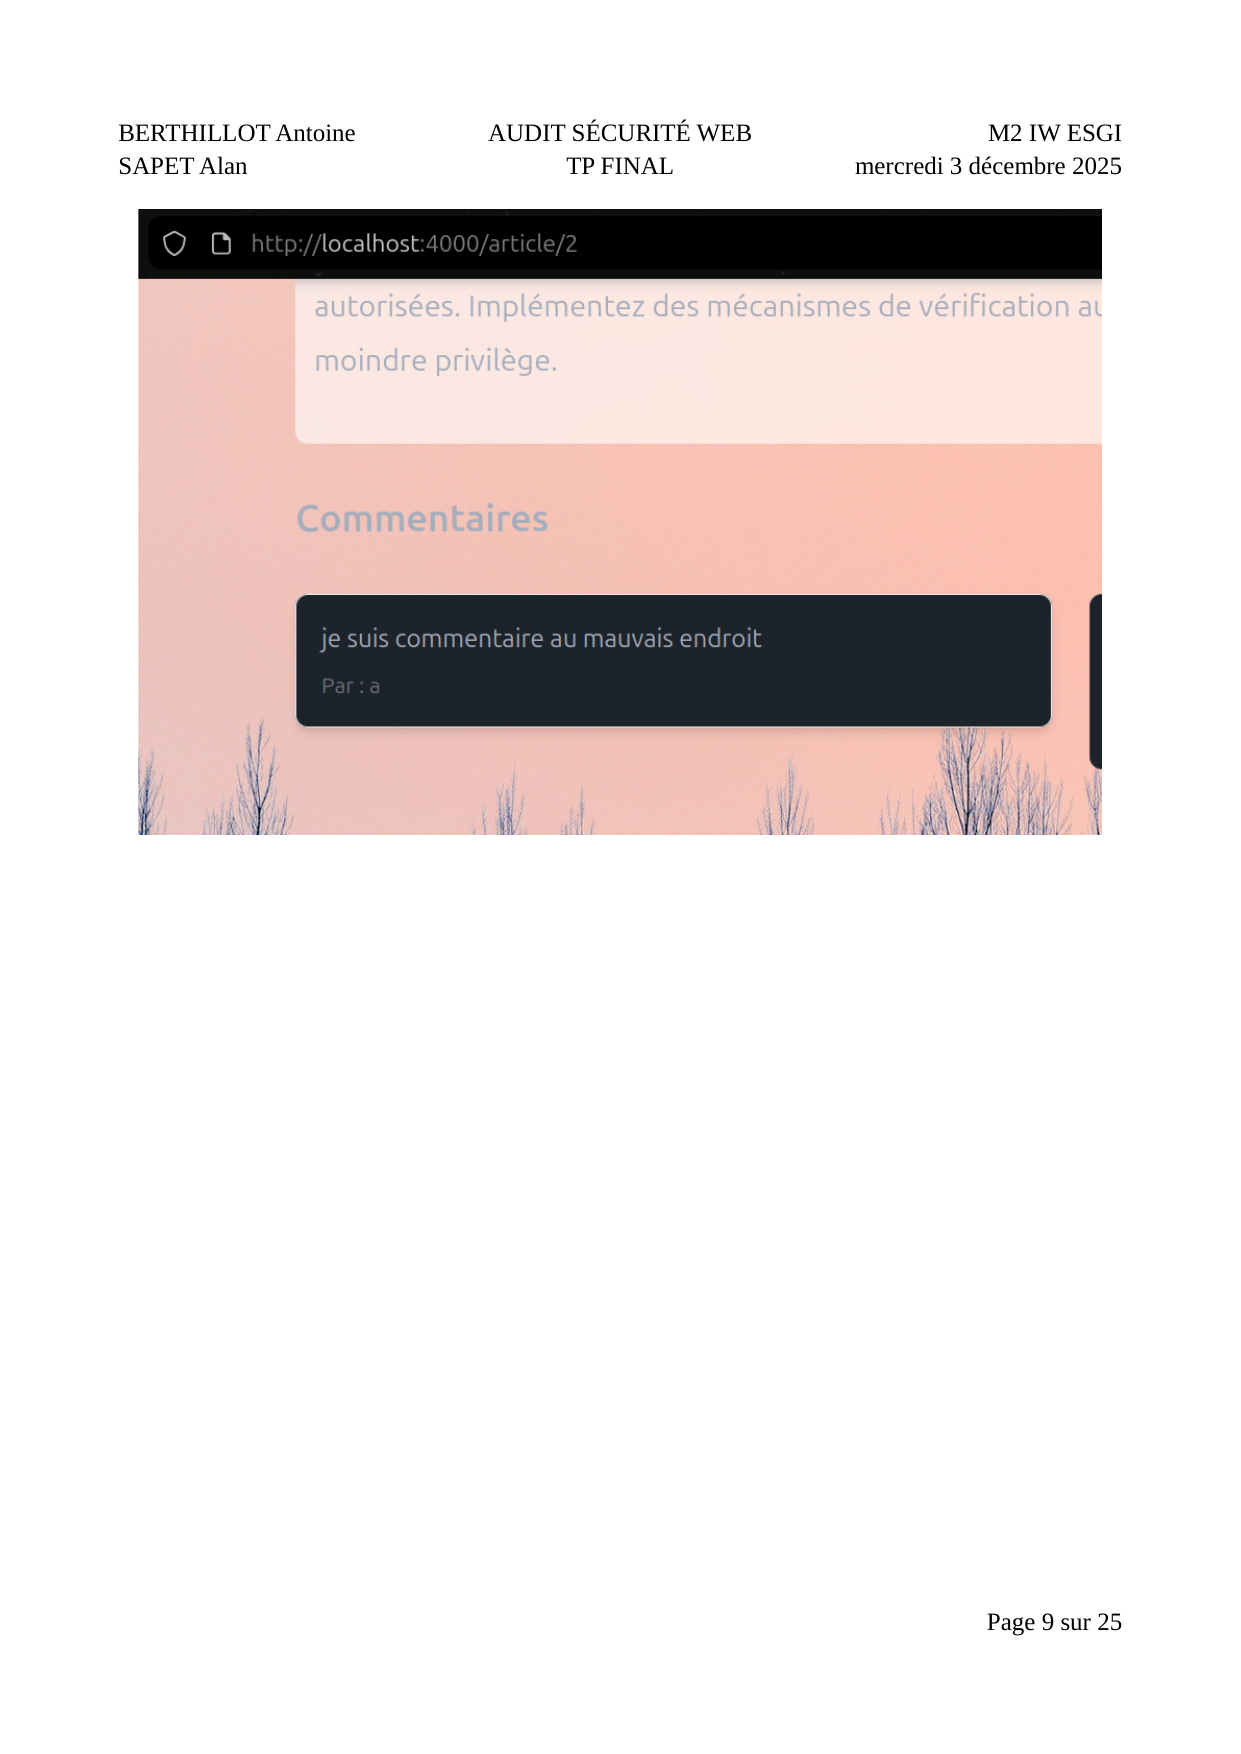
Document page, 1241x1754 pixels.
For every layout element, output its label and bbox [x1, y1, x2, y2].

picture [138, 209, 1102, 835]
